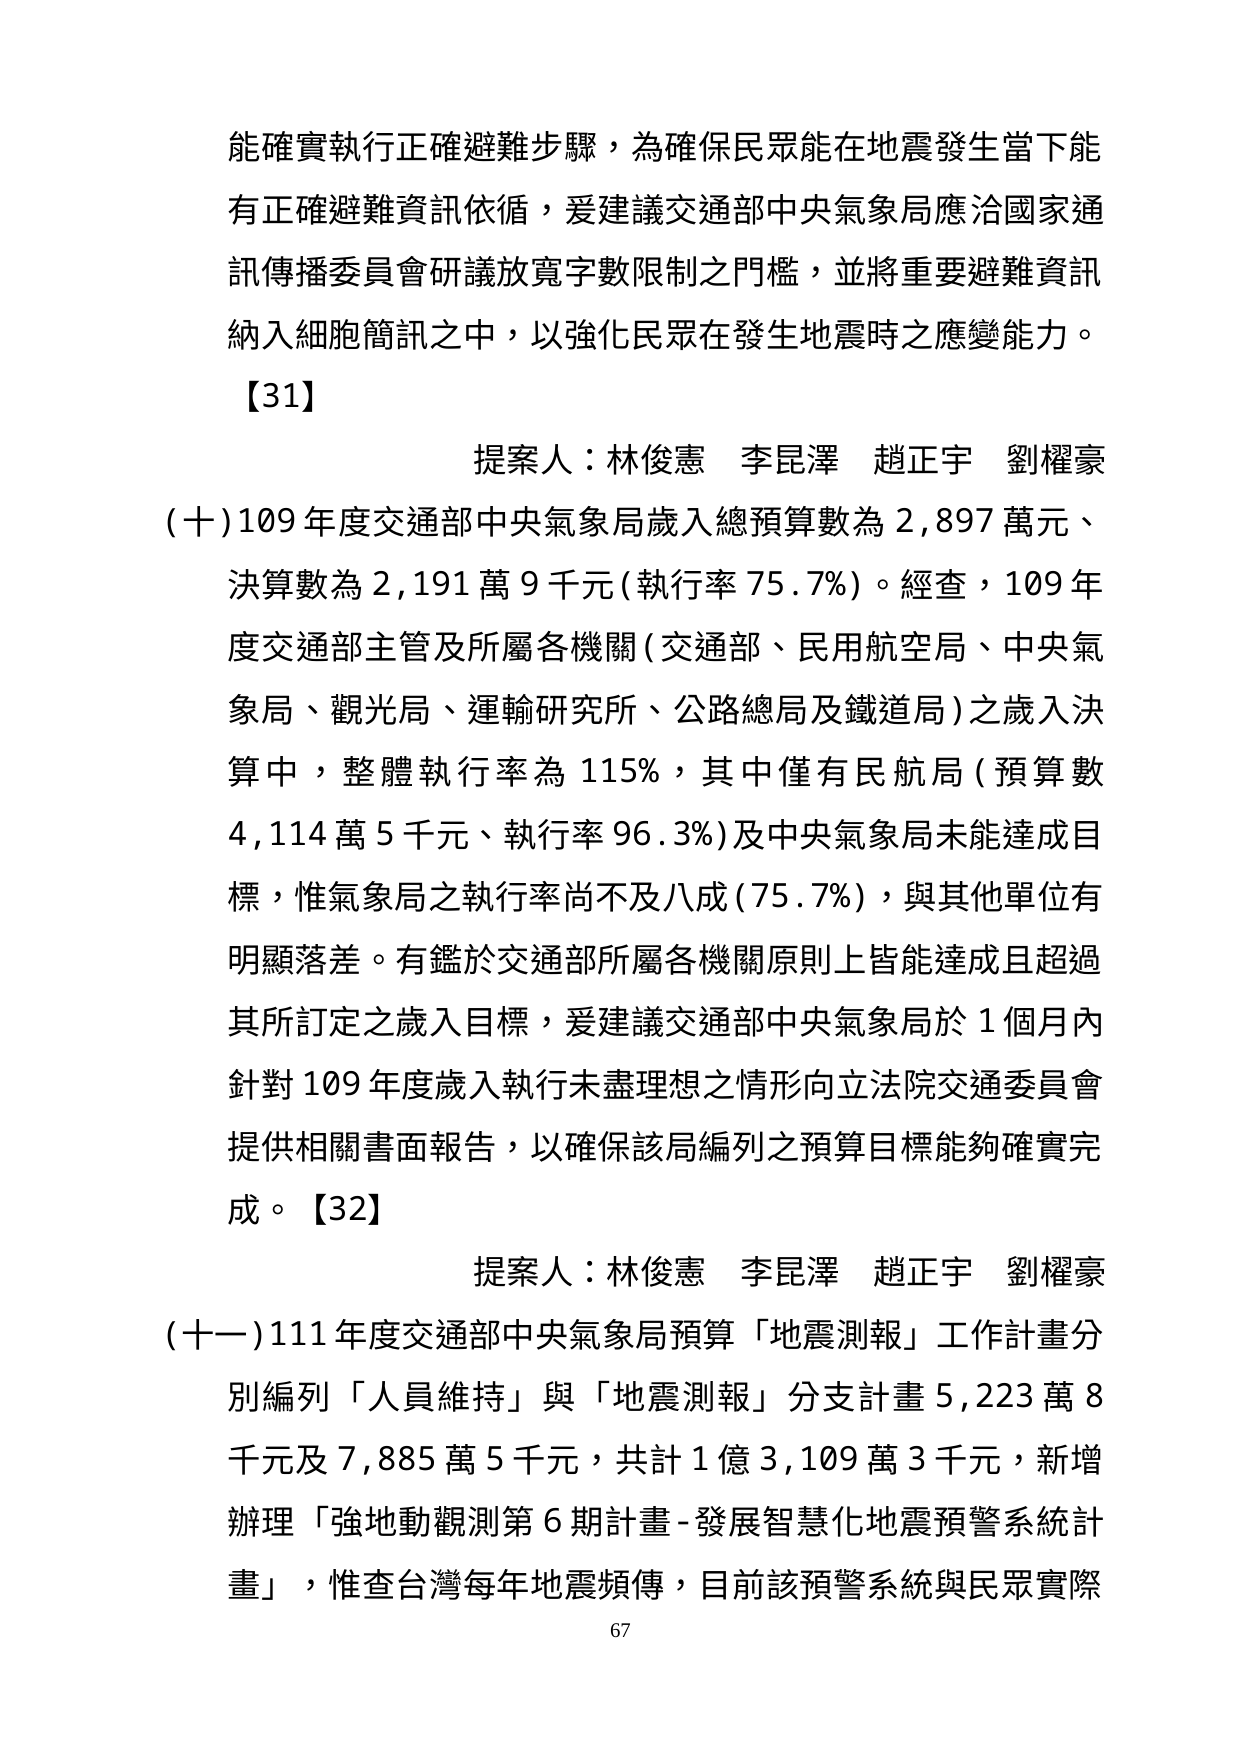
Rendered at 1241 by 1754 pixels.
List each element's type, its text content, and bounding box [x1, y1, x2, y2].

text 能確實執行正確避難步驟，為確保民眾能在地震發生當下能有正確避難資訊依循，爰建議交通部中央氣象局應洽國家通訊傳播委員會研議放寬字數限制之門檻，並將重要避難資訊納入細胞簡訊之中，以強化民眾在發生地震時之應變能力。【31】 [161, 103, 1104, 416]
text 提案人：林俊憲 李昆澤 趙正宇 劉櫂豪 [473, 416, 1117, 478]
text 提案人：林俊憲 李昆澤 趙正宇 劉櫂豪 [473, 1228, 1117, 1291]
text (十)109年度交通部中央氣象局歲入總預算數為2,897萬元、決算數為2,191萬9千元(執行率75.7%)。經查，109年度交通部主管及所屬各機關(交通部、民用航空局、中央氣象局、觀光局、運輸研究所、公路總局及鐵道局)之歲入決算中，整體執行率為115%，其中僅有民航局(預算數4,114萬5千元、執行率96.3%)及中央氣象局未能達成目標，惟氣象局之執行率尚不及八成(75.7%)，與其他單位有明顯落差。有鑑於交通部所屬各機關原則上皆能達成且超過其所訂定之歲入目標，爰建議交通部中央氣象局於1個月內針對109年度歲入執行未盡理想之情形向立法院交通委員會提供相關書面報告，以確保該局編列之預算目標能夠確實完成。【32】 [161, 478, 1104, 1228]
text (十一)111年度交通部中央氣象局預算「地震測報」工作計畫分別編列「人員維持」與「地震測報」分支計畫5,223萬8千元及7,885萬5千元，共計1億3,109萬3千元，新增辦理「強地動觀測第6期計畫-發展智慧化地震預警系統計畫」，惟查台灣每年地震頻傳，目前該預警系統與民眾實際 [161, 1291, 1104, 1603]
